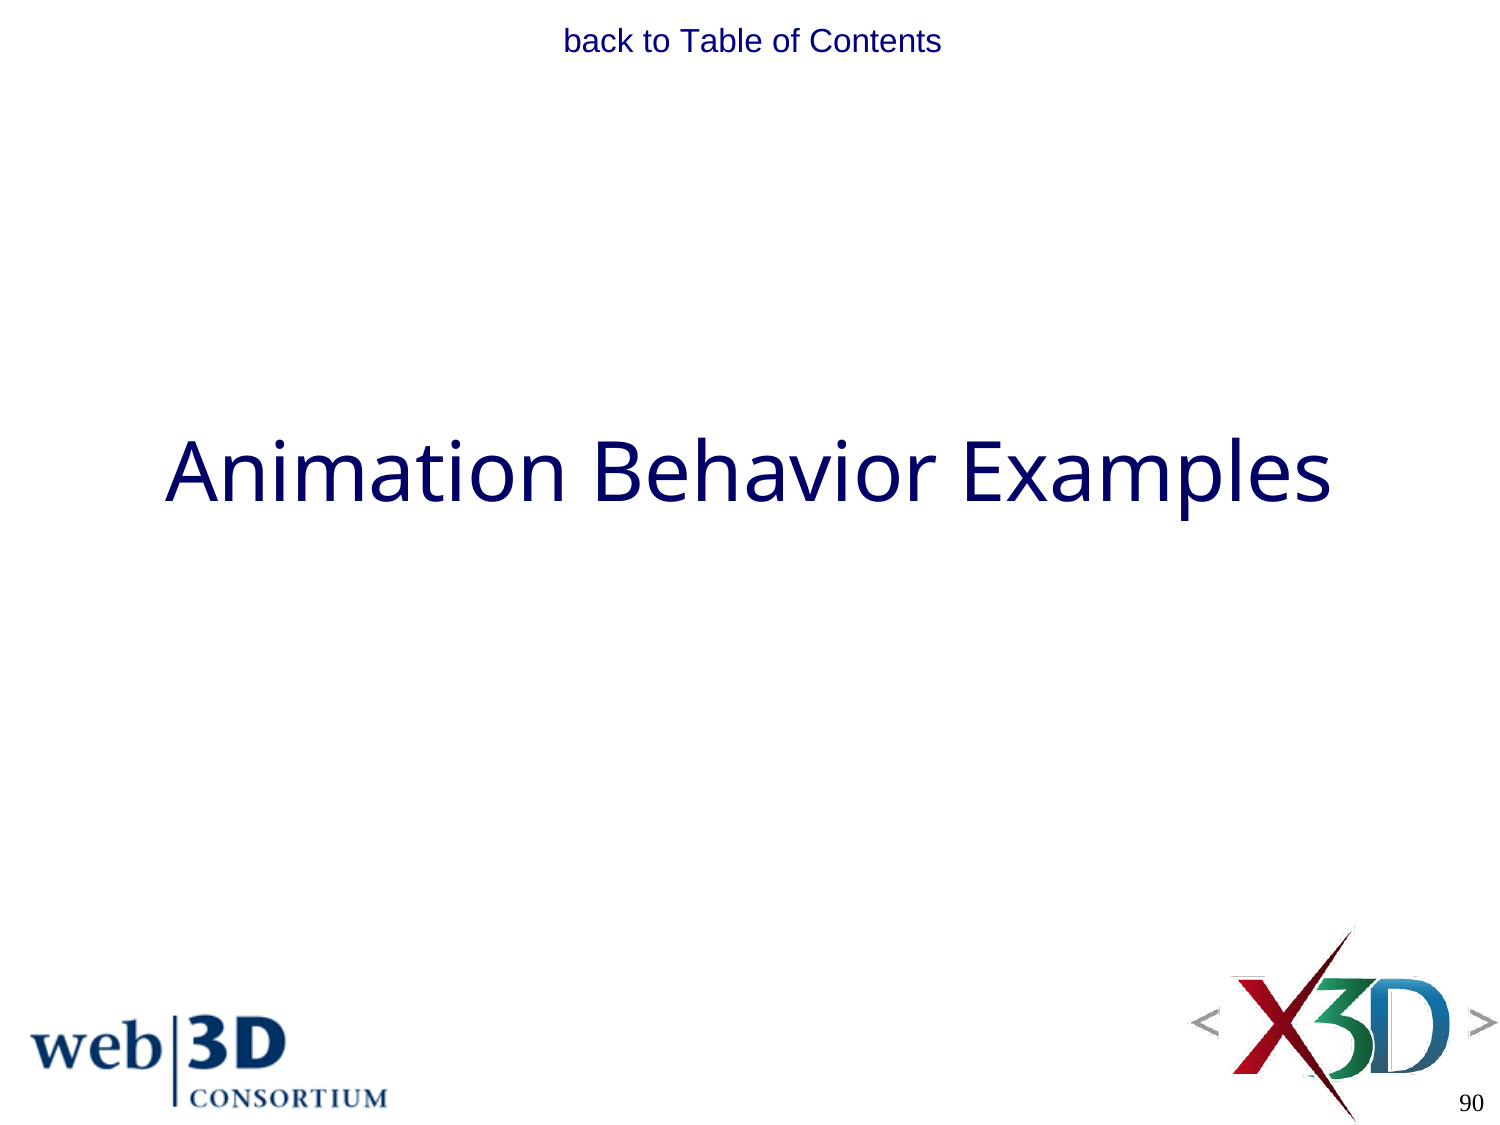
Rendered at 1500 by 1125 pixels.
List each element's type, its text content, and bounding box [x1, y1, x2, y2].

picture [12, 998, 413, 1118]
picture [1187, 926, 1500, 1125]
text_box back to Table of Contents [548, 14, 958, 68]
title Animation Behavior Examples [112, 374, 1388, 563]
